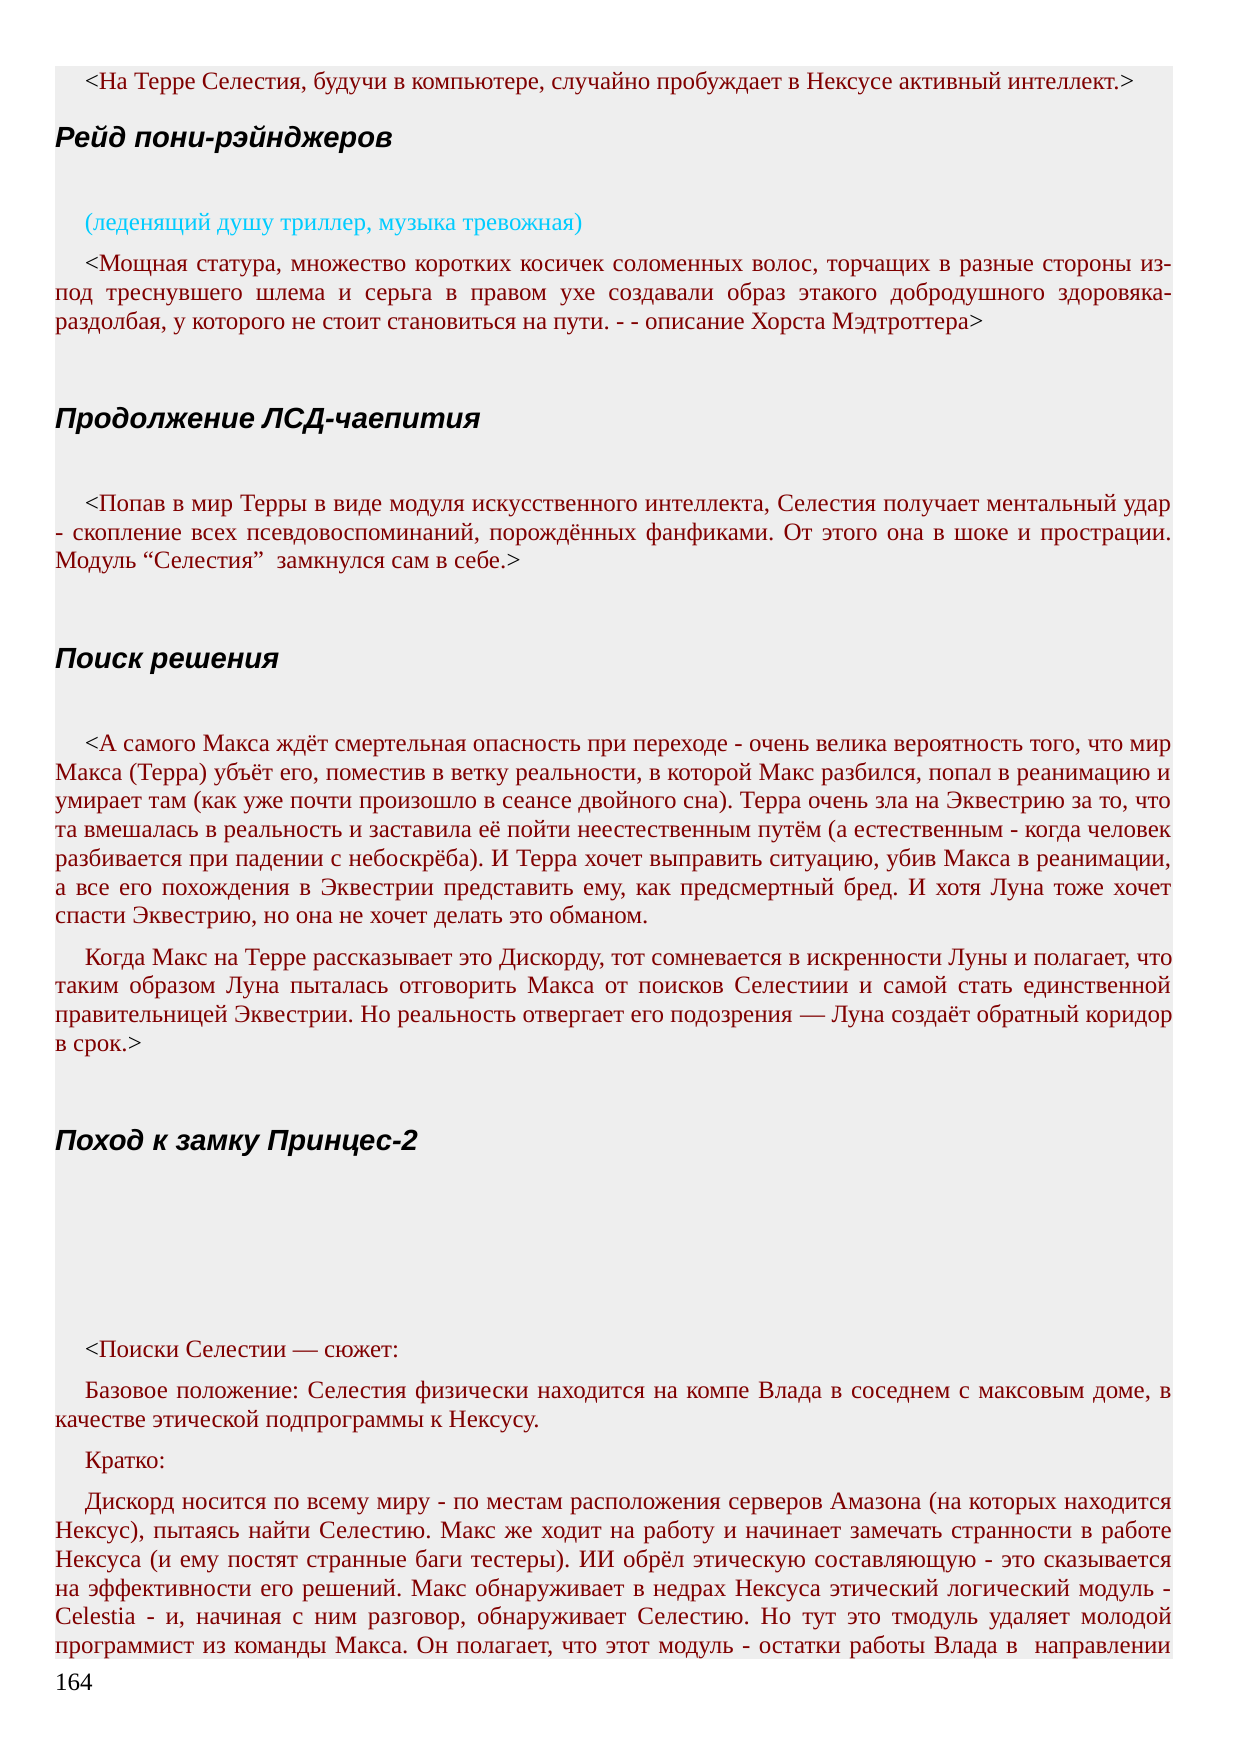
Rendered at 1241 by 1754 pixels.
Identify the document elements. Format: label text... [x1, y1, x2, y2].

subtitle Продолжение ЛСД-чаепития [55, 401, 1173, 434]
text Дискорд носится по всему миру - по местам расположения серверов Амазона (на которых находится Нексус), пытаясь найти Селестию. Макс же ходит на работу и начинает замечать странности в работе Нексуса (и ему постят странные баги тестеры). ИИ обрёл этическую составляющую - это сказывается на эффективности его решений. Макс обнаруживает в недрах Нексуса этический логический модуль - Celestia - и, начиная с ним разговор, обнаруживает Селестию. Но тут это тмодуль удаляет молодой программист из команды Макса. Он полагает, что этот модуль - остатки работы Влада в направлении [55, 1486, 1173, 1659]
subtitle Поиск решения [55, 641, 1173, 674]
text <На Терре Селестия, будучи в компьютере, случайно пробуждает в Нексусе активный интеллект.> [55, 66, 1173, 95]
text <Попав в мир Терры в виде модуля искусственного интеллекта, Селестия получает ментальный удар - скопление всех псевдовоспоминаний, порождённых фанфиками. От этого она в шоке и прострации. Модуль “Селестия” замкнулся сам в себе.> [55, 488, 1173, 574]
subtitle Поход к замку Принцес-2 [55, 1123, 1173, 1156]
text Когда Макс на Терре рассказывает это Дискорду, тот сомневается в искренности Луны и полагает, что таким образом Луна пыталась отговорить Макса от поисков Селестиии и самой стать единственной правительницей Эквестрии. Но реальность отвергает его подозрения — Луна создаёт обратный коридор в срок.> [55, 942, 1173, 1057]
text <А самого Макса ждёт смертельная опасность при переходе - очень велика вероятность того, что мир Макса (Терра) убъёт его, поместив в ветку реальности, в которой Макс разбился, попал в реанимацию и умирает там (как уже почти произошло в сеансе двойного сна). Терра очень зла на Эквестрию за то, что та вмешалась в реальность и заставила её пойти неестественным путём (а естественным - когда человек разбивается при падении с небоскрёба). И Терра хочет выправить ситуацию, убив Макса в реанимации, а все его похождения в Эквестрии представить ему, как предсмертный бред. И хотя Луна тоже хочет спасти Эквестрию, но она не хочет делать это обманом. [55, 728, 1173, 929]
text Кратко: [55, 1445, 1173, 1474]
text Базовое положение: Селестия физически находится на компе Влада в соседнем с максовым доме, в качестве этической подпрограммы к Нексусу. [55, 1375, 1173, 1433]
text <Мощная статура, множество коротких косичек соломенных волос, торчащих в разные стороны из-под треснувшего шлема и серьга в правом ухе создавали образ этакого добродушного здоровяка-раздолбая, у которого не стоит становиться на пути. - - описание Хорста Мэдтроттера> [55, 248, 1173, 334]
text (леденящий душу триллер, музыка тревожная) [55, 207, 1173, 236]
subtitle Рейд пони-рэйнджеров [55, 120, 1173, 153]
text <Поиски Селестии — сюжет: [55, 1334, 1173, 1363]
